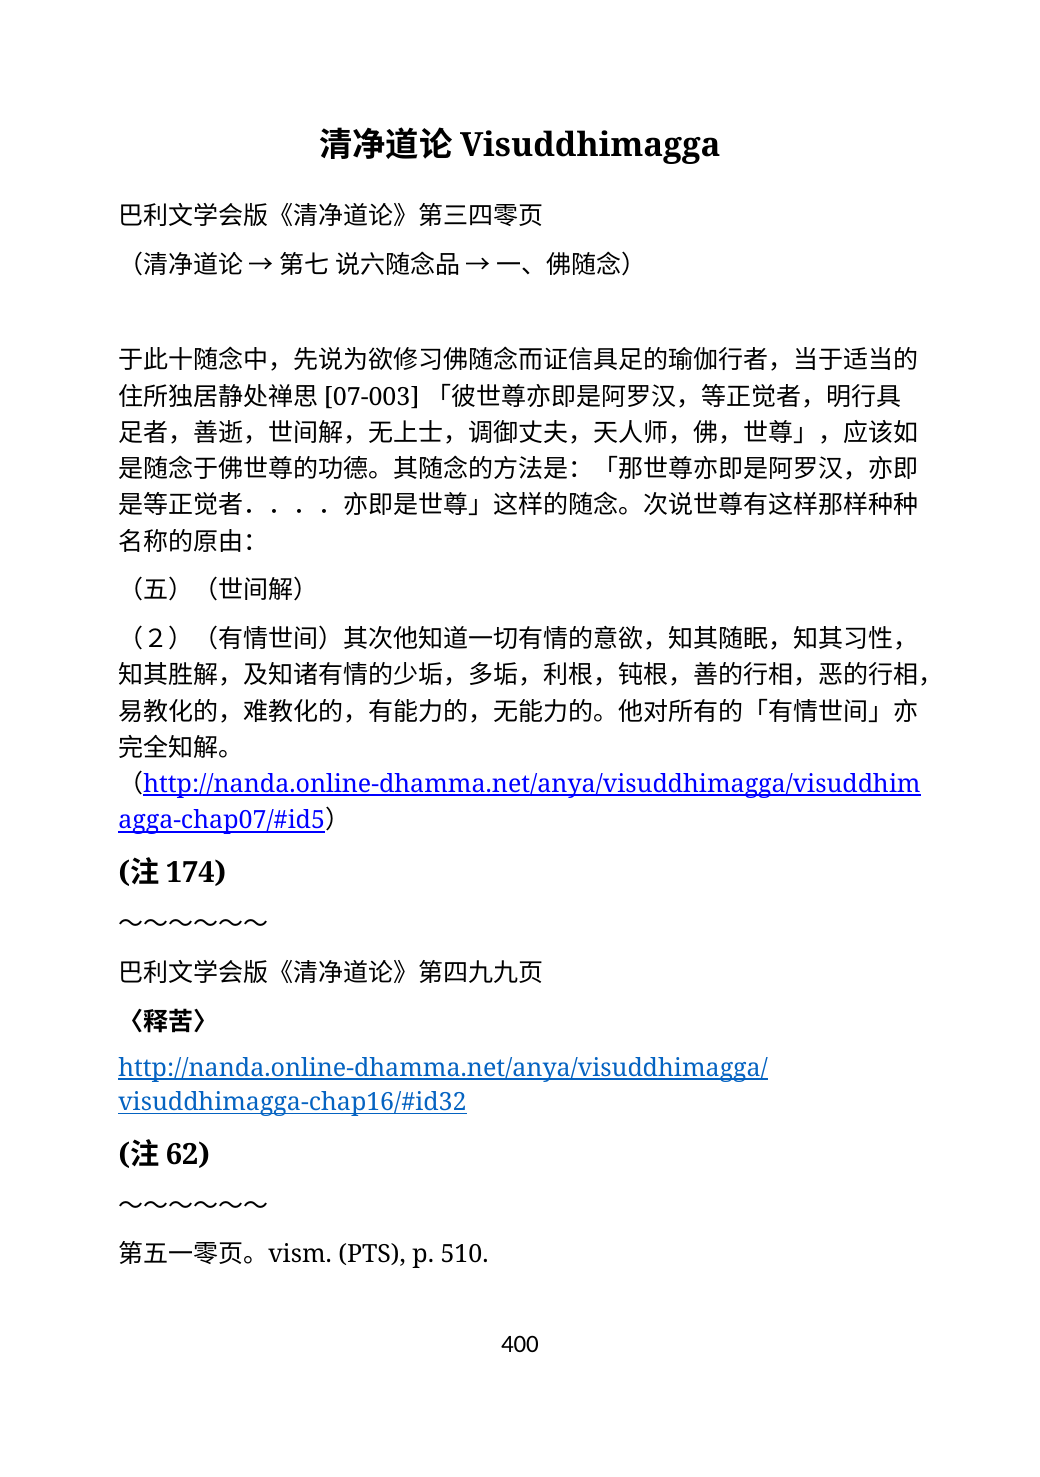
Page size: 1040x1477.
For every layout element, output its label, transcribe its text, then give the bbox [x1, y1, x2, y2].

text http://nanda.online-dhamma.net/anya/visuddhimagga/visuddhimagga-chap16/#id32 [118, 1050, 921, 1118]
text （２）（有情世间）其次他知道一切有情的意欲，知其随眠，知其习性，知其胜解，及知诸有情的少垢，多垢，利根，钝根，善的行相，恶的行相，易教化的，难教化的，有能力的，无能力的。他对所有的「有情世间」亦完全知解。 （http://nanda.online-dhamma.net/anya/visuddhimagga/visuddhimagga-chap07/#id5） [118, 618, 921, 836]
text 巴利文学会版《清净道论》第四九九页 [118, 952, 921, 988]
text 〈释苦〉 [118, 1001, 921, 1037]
text (注 174) [118, 848, 921, 891]
text ～～～～～～ [118, 1185, 921, 1221]
text (注 62) [118, 1130, 921, 1173]
text （五）（世间解） [118, 570, 921, 606]
text 巴利文学会版《清净道论》第三四零页 [118, 196, 921, 232]
text 第五一零页。vism. (PTS), p. 510. [118, 1234, 921, 1270]
text ～～～～～～ [118, 903, 921, 940]
subtitle 清净道论 Visuddhimagga [118, 118, 921, 167]
text 于此十随念中，先说为欲修习佛随念而证信具足的瑜伽行者，当于适当的住所独居静处禅思 [07-003] 「彼世尊亦即是阿罗汉，等正觉者，明行具足者，善逝，世间解，无上士，调御丈夫，天人师，佛，世尊」，应该如是随念于佛世尊的功德。其随念的方法是：「那世尊亦即是阿罗汉，亦即是等正觉者．．．．亦即是世尊」这样的随念。次说世尊有这样那样种种名称的原由： [118, 340, 921, 557]
text （清净道论 → 第七 说六随念品 → 一、佛随念） [118, 244, 921, 281]
